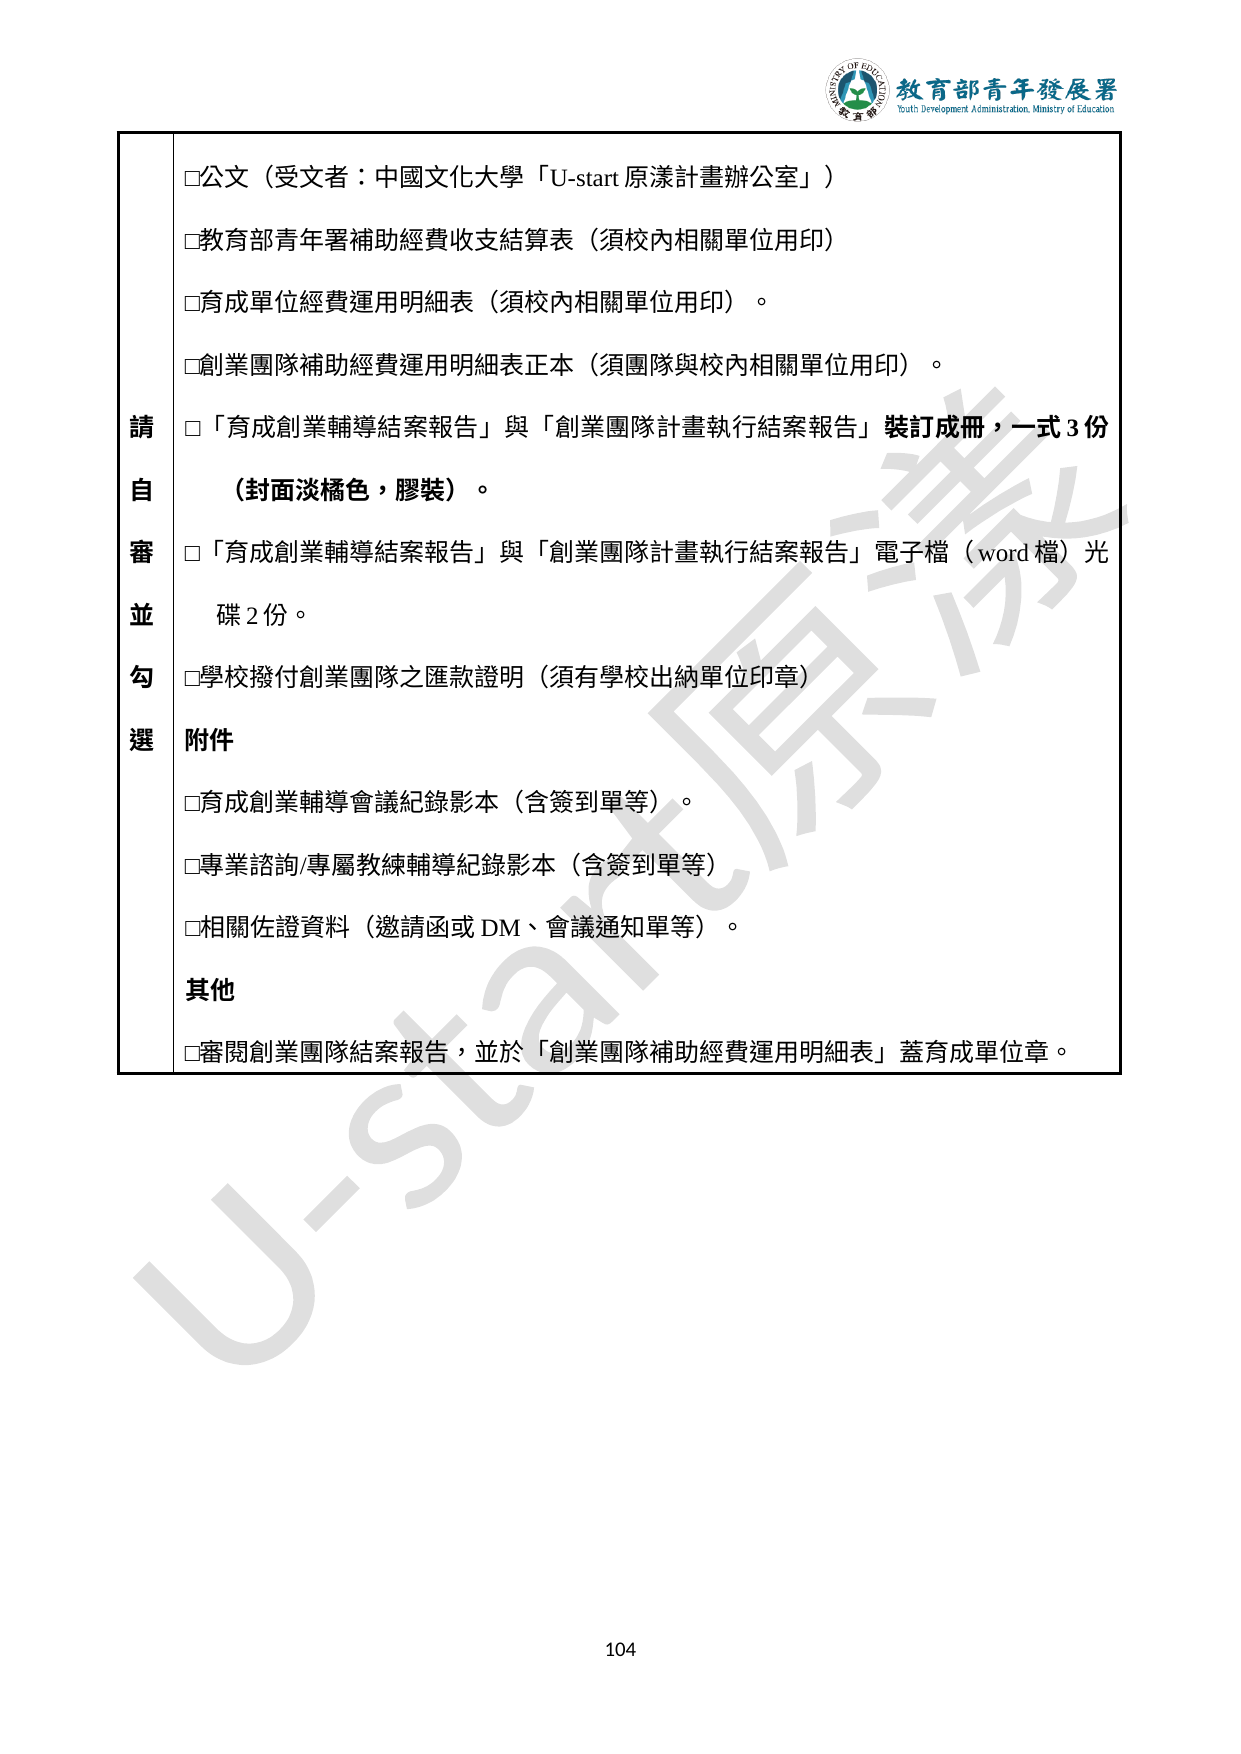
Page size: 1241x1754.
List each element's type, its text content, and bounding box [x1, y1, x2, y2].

table_header □公文（受文者：中國文化大學「U-start原漾計畫辦公室」） □教育部青年署補助經費收支結算表（須校內相關單位用印） □育成單位經費運用明細表（須校內相關單位用印）。 □創業團隊補助經費運用明細表正本（須團隊與校內相關單位用印）。 □「育成創業輔導結案報告」與「創業團隊計畫執行結案報告」裝訂成冊，一式3份（封面淡橘色，膠裝）。 □「育成創業輔導結案報告」與「創業團隊計畫執行結案報告」電子檔（word檔）光碟2份。 □學校撥付創業團隊之匯款證明（須有學校出納單位印章） 附件 □育成創業輔導會議紀錄影本（含簽到單等）。 □專業諮詢/專屬教練輔導紀錄影本（含簽到單等） □相關佐證資料（邀請函或DM、會議通知單等）。 其他 □審閱創業團隊結案報告，並於「創業團隊補助經費運用明細表」蓋育成單位章。 [174, 134, 1119, 1072]
table_header 請自審並勾選  [120, 134, 173, 1072]
